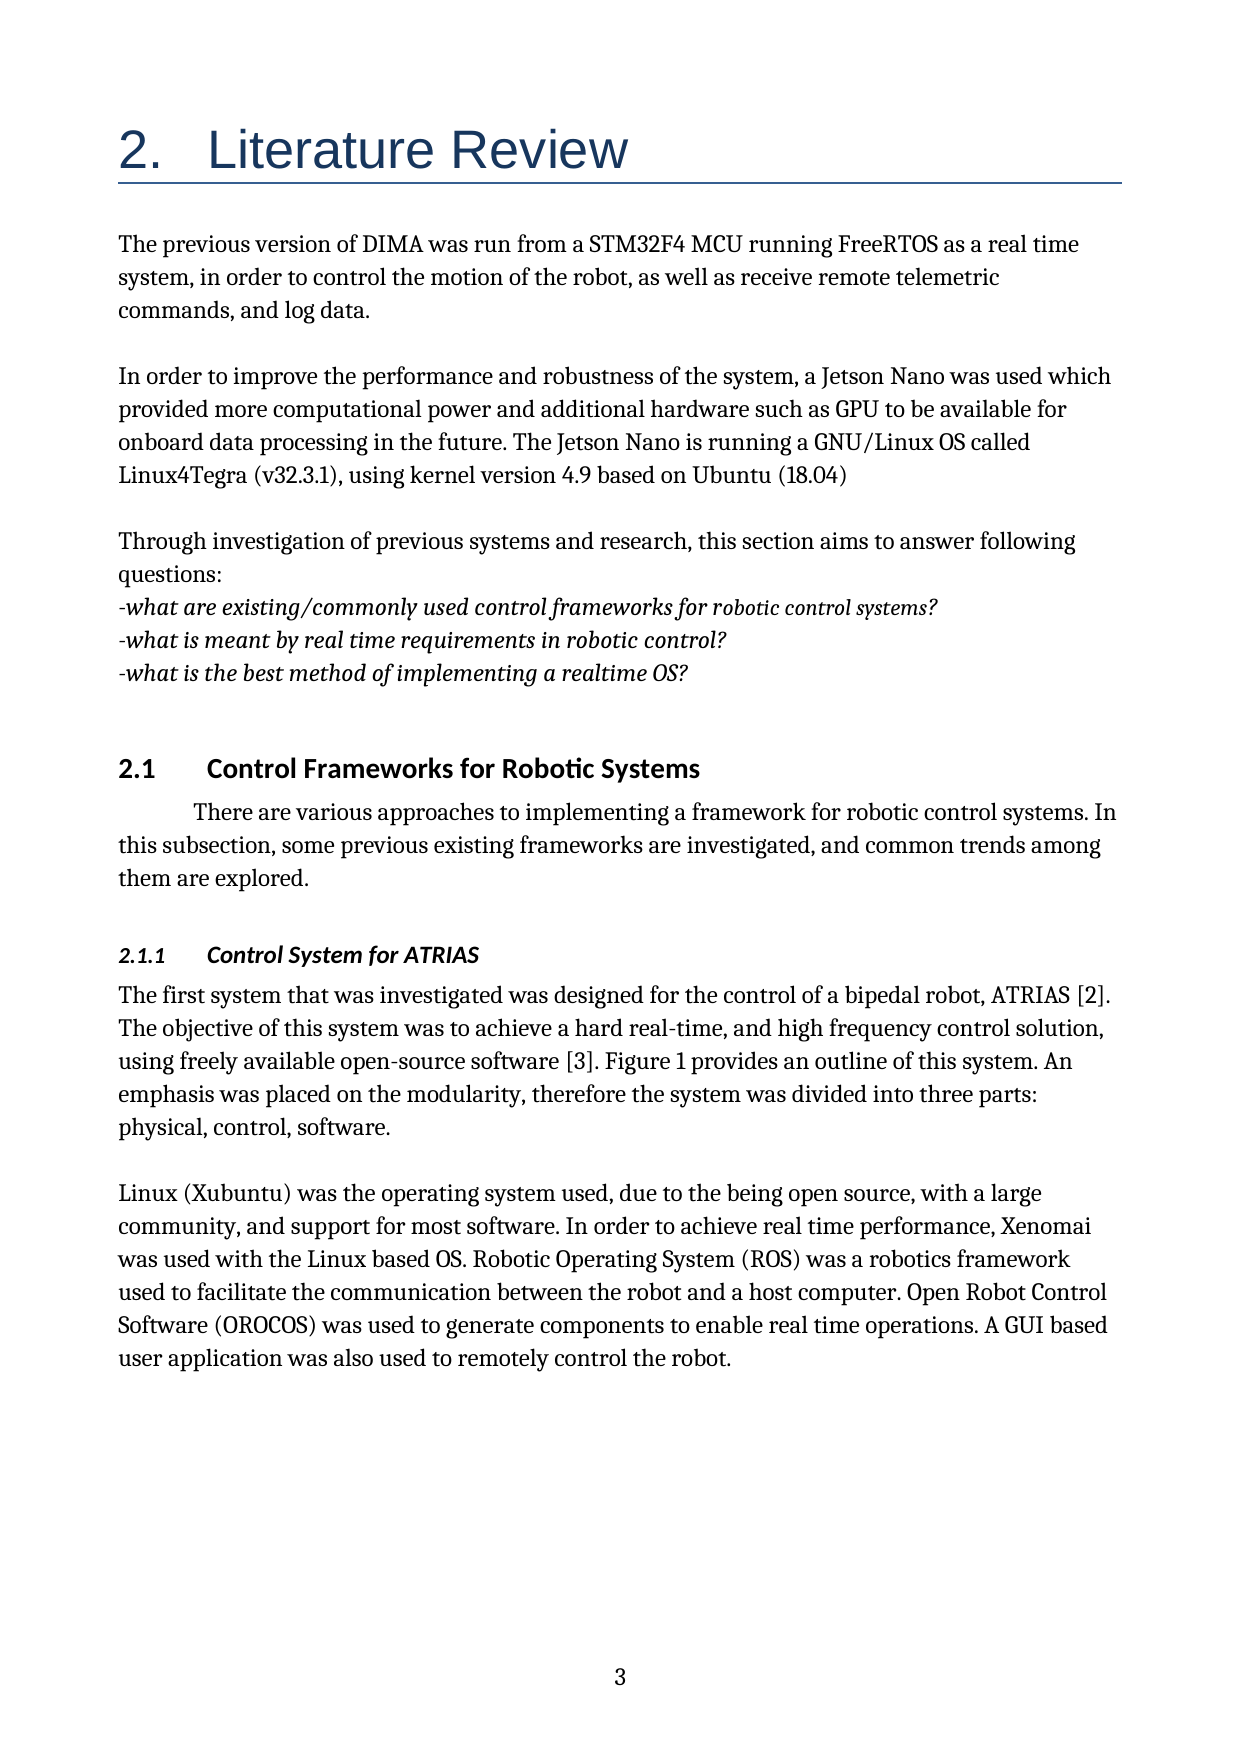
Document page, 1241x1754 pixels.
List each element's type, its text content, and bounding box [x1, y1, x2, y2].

text The first system that was investigated was designed for the control of a bipedal robot, ATRIAS [2]. The objective of this system was to achieve a hard real-time, and high frequency control solution, using freely available open-source software [3]. Figure 1 provides an outline of this system. An emphasis was placed on the modularity, therefore the system was divided into three parts: physical, control, software. [118, 981, 1122, 1141]
text There are various approaches to implementing a framework for robotic control systems. In this subsection, some previous existing frameworks are investigated, and common trends among them are explored. [118, 798, 1122, 892]
subtitle Control System for ATRIAS [118, 939, 1122, 970]
text Through investigation of previous systems and research, this section aims to answer following questions: [118, 527, 1122, 589]
subtitle Control Frameworks for Robotic Systems [118, 750, 1122, 786]
text -what is the best method of implementing a realtime OS? [118, 659, 1122, 688]
text In order to improve the performance and robustness of the system, a Jetson Nano was used which provided more computational power and additional hardware such as GPU to be available for onboard data processing in the future. The Jetson Nano is running a GNU/Linux OS called Linux4Tegra (v32.3.1), using kernel version 4.9 based on Ubuntu (18.04) [118, 362, 1122, 490]
text -what is meant by real time requirements in robotic control? [118, 626, 1122, 655]
text The previous version of DIMA was run from a STM32F4 MCU running FreeRTOS as a real time system, in order to control the motion of the robot, as well as receive remote telemetric commands, and log data. [118, 230, 1122, 325]
text Linux (Xubuntu) was the operating system used, due to the being open source, with a large community, and support for most software. In order to achieve real time performance, Xenomai was used with the Linux based OS. Robotic Operating System (ROS) was a robotics framework used to facilitate the communication between the robot and a host computer. Open Robot Control Software (OROCOS) was used to generate components to enable real time operations. A GUI based user application was also used to remotely control the robot. [118, 1179, 1122, 1373]
subtitle Literature Review [118, 118, 1122, 182]
text -what are existing/commonly used control frameworks for robotic control systems? [118, 593, 1122, 622]
